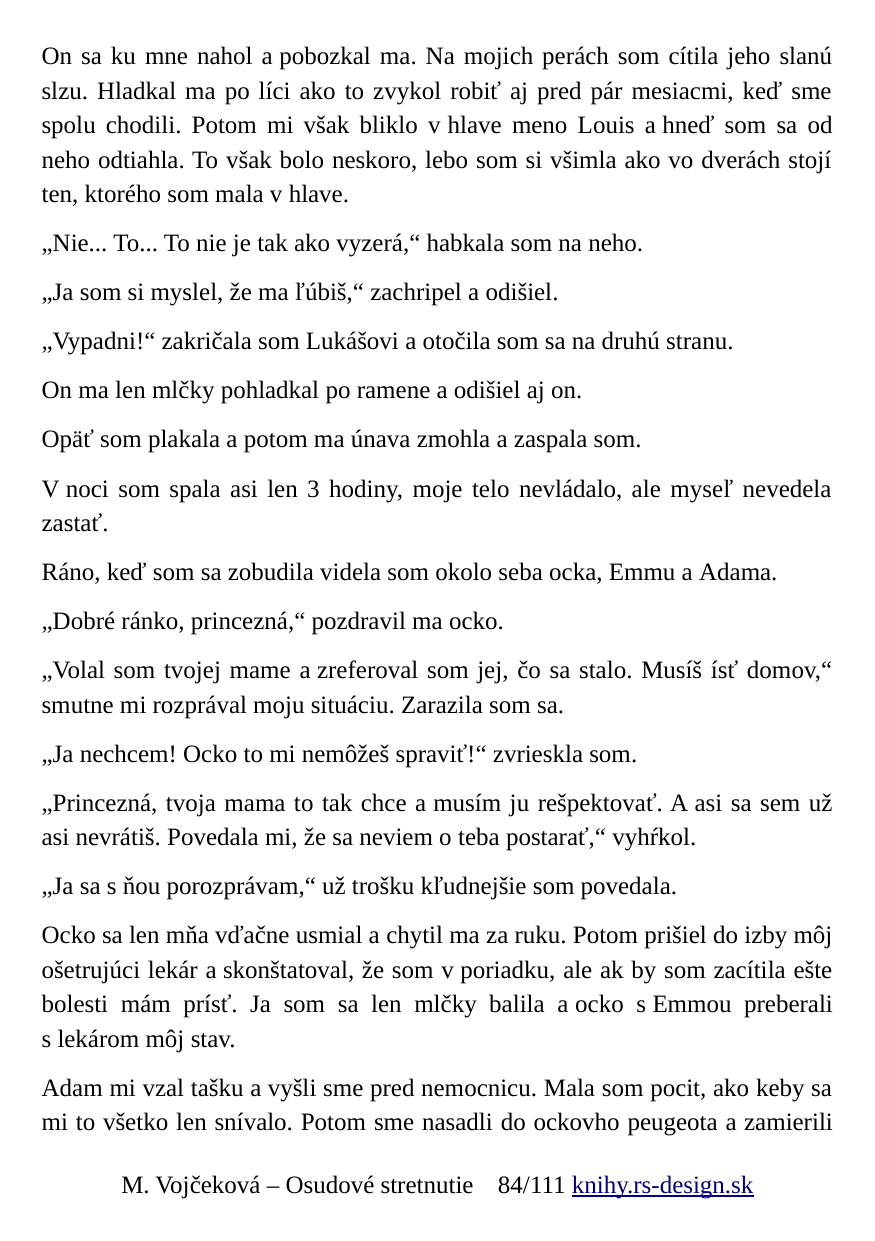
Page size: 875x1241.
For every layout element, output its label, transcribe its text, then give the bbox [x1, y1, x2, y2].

text „Volal som tvojej mame a zreferoval som jej, čo sa stalo. Musíš ísť domov,“ smutne mi rozprával moju situáciu. Zarazila som sa. [41, 655, 833, 718]
text Ráno, keď som sa zobudila videla som okolo seba ocka, Emmu a Adama. [41, 557, 833, 586]
text Ocko sa len mňa vďačne usmial a chytil ma za ruku. Potom prišiel do izby môj ošetrujúci lekár a skonštatoval, že som v poriadku, ale ak by som zacítila ešte bolesti mám prísť. Ja som sa len mlčky balila a ocko s Emmou preberali s lekárom môj stav. [41, 921, 833, 1053]
text V noci som spala asi len 3 hodiny, moje telo nevládalo, ale myseľ nevedela zastať. [41, 474, 833, 537]
text „Ja nechcem! Ocko to mi nemôžeš spraviť!“ zvrieskla som. [41, 739, 833, 768]
text „Vypadni!“ zakričala som Lukášovi a otočila som sa na druhú stranu. [41, 326, 833, 355]
text „Ja som si myslel, že ma ľúbiš,“ zachripel a odišiel. [41, 277, 833, 306]
text Opäť som plakala a potom ma únava zmohla a zaspala som. [41, 424, 833, 453]
text „Princezná, tvoja mama to tak chce a musím ju rešpektovať. A asi sa sem už asi nevrátiš. Povedala mi, že sa neviem o teba postarať,“ vyhŕkol. [41, 788, 833, 851]
text On ma len mlčky pohladkal po ramene a odišiel aj on. [41, 376, 833, 404]
text „Ja sa s ňou porozprávam,“ už trošku kľudnejšie som povedala. [41, 871, 833, 900]
text Adam mi vzal tašku a vyšli sme pred nemocnicu. Mala som pocit, ako keby sa mi to všetko len snívalo. Potom sme nasadli do ockovho peugeota a zamierili [41, 1073, 833, 1136]
text „Nie... To... To nie je tak ako vyzerá,“ habkala som na neho. [41, 228, 833, 257]
text On sa ku mne nahol a pobozkal ma. Na mojich perách som cítila jeho slanú slzu. Hladkal ma po líci ako to zvykol robiť aj pred pár mesiacmi, keď sme spolu chodili. Potom mi však bliklo v hlave meno Louis a hneď som sa od neho odtiahla. To však bolo neskoro, lebo som si všimla ako vo dverách stojí ten, ktorého som mala v hlave. [41, 41, 833, 208]
text „Dobré ránko, princezná,“ pozdravil ma ocko. [41, 606, 833, 635]
